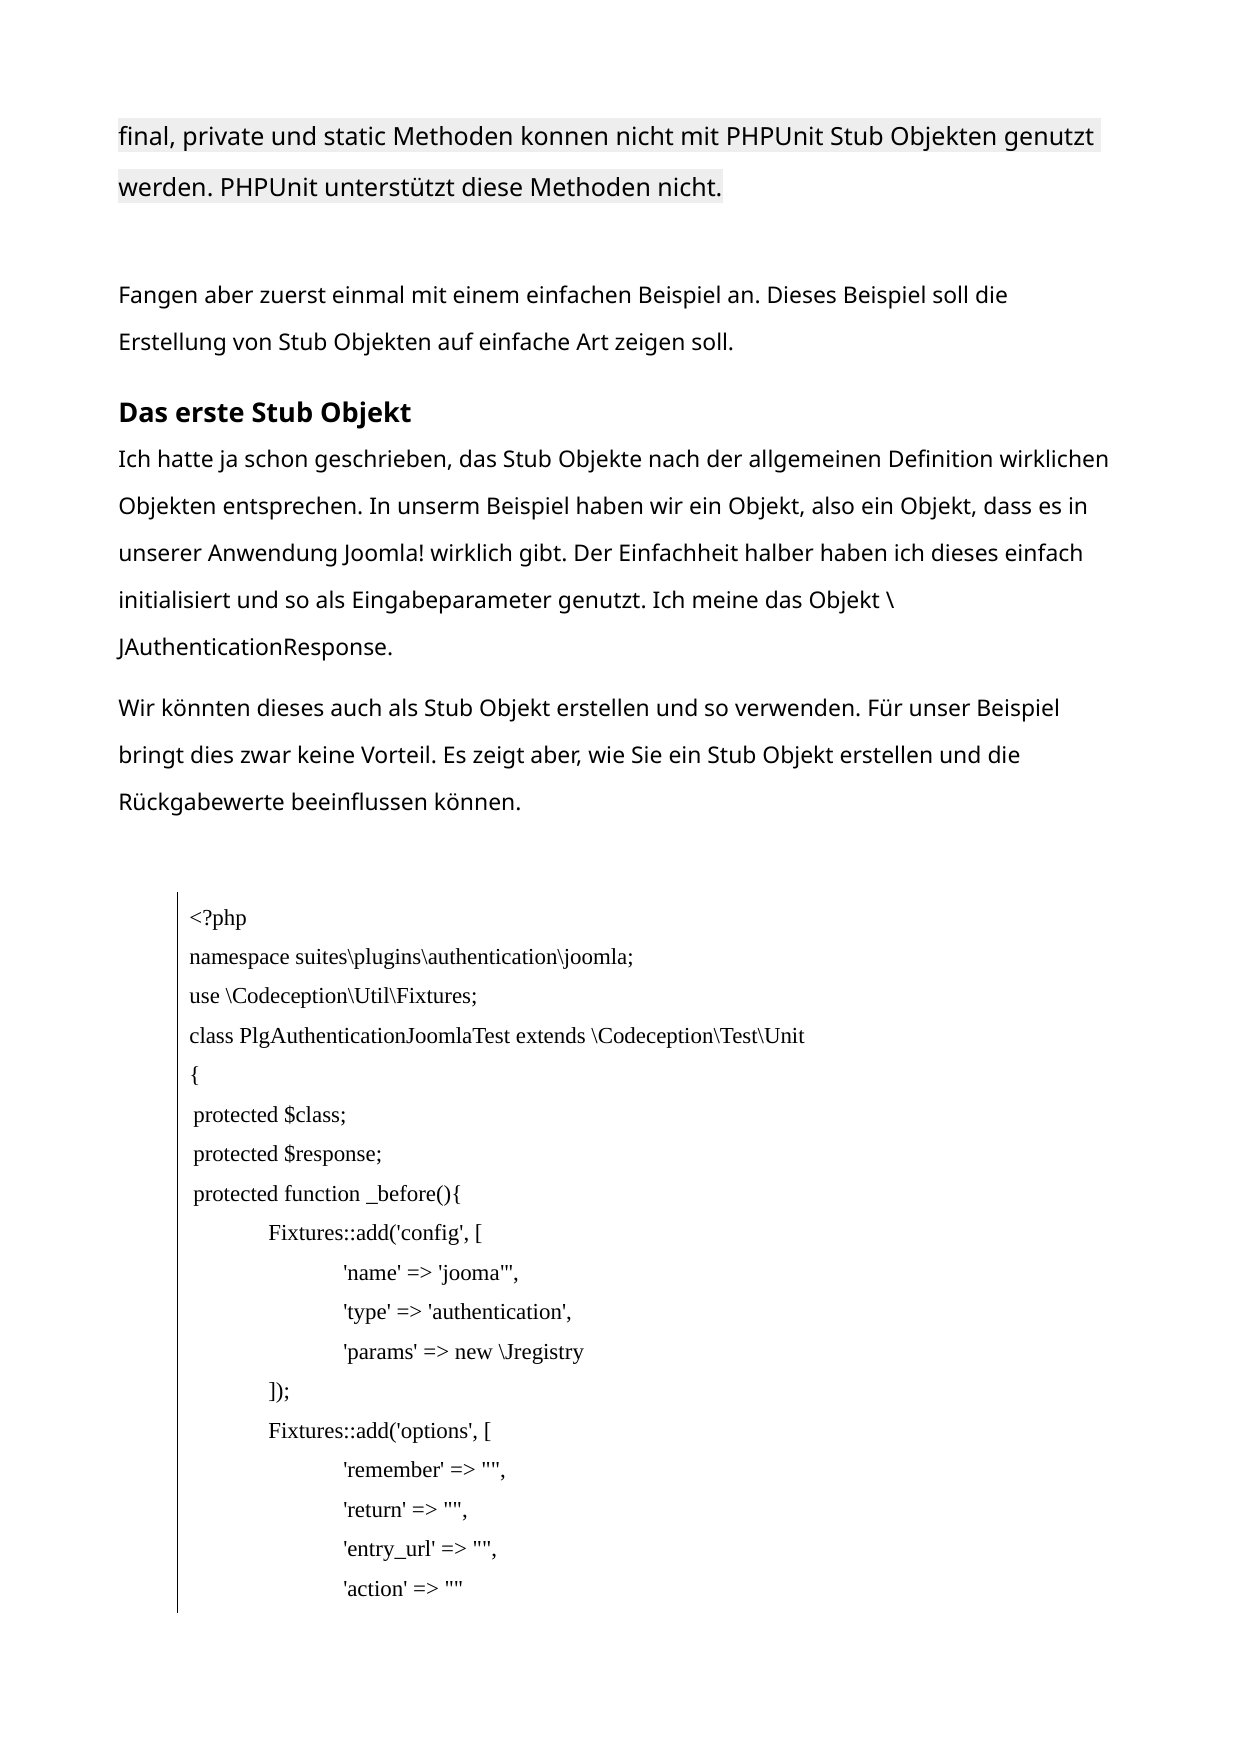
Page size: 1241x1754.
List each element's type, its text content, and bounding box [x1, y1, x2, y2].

text final, private und static Methoden konnen nicht mit PHPUnit Stub Objekten genutzt werden. PHPUnit unterstützt diese Methoden nicht. [118, 118, 1122, 203]
text Ich hatte ja schon geschrieben, das Stub Objekte nach der allgemeinen Definition wirklichen Objekten entsprechen. In unserm Beispiel haben wir ein Objekt, also ein Objekt, dass es in unserer Anwendung Joomla! wirklich gibt. Der Einfachheit halber haben ich dieses einfach initialisiert und so als Eingabeparameter genutzt. Ich meine das Objekt \JAuthenticationResponse. [118, 443, 1122, 662]
text <?php namespace suites\plugins\authentication\joomla; use \Codeception\Util\Fixtures; class PlgAuthenticationJoomlaTest extends \Codeception\Test\Unit { protected $class; protected $response; protected function _before(){ Fixtures::add('config', [ 'name' => 'jooma"', 'type' => 'authentication', 'params' => new \Jregistry ]); Fixtures::add('options', [ 'remember' => "", 'return' => "", 'entry_url' => "", 'action' => "" [178, 892, 1122, 1613]
text Wir könnten dieses auch als Stub Objekt erstellen und so verwenden. Für unser Beispiel bringt dies zwar keine Vorteil. Es zeigt aber, wie Sie ein Stub Objekt erstellen und die Rückgabewerte beeinflussen können. [118, 692, 1122, 817]
text Fangen aber zuerst einmal mit einem einfachen Beispiel an. Dieses Beispiel soll die Erstellung von Stub Objekten auf einfache Art zeigen soll. [118, 279, 1122, 357]
subtitle Das erste Stub Objekt [118, 394, 1122, 431]
